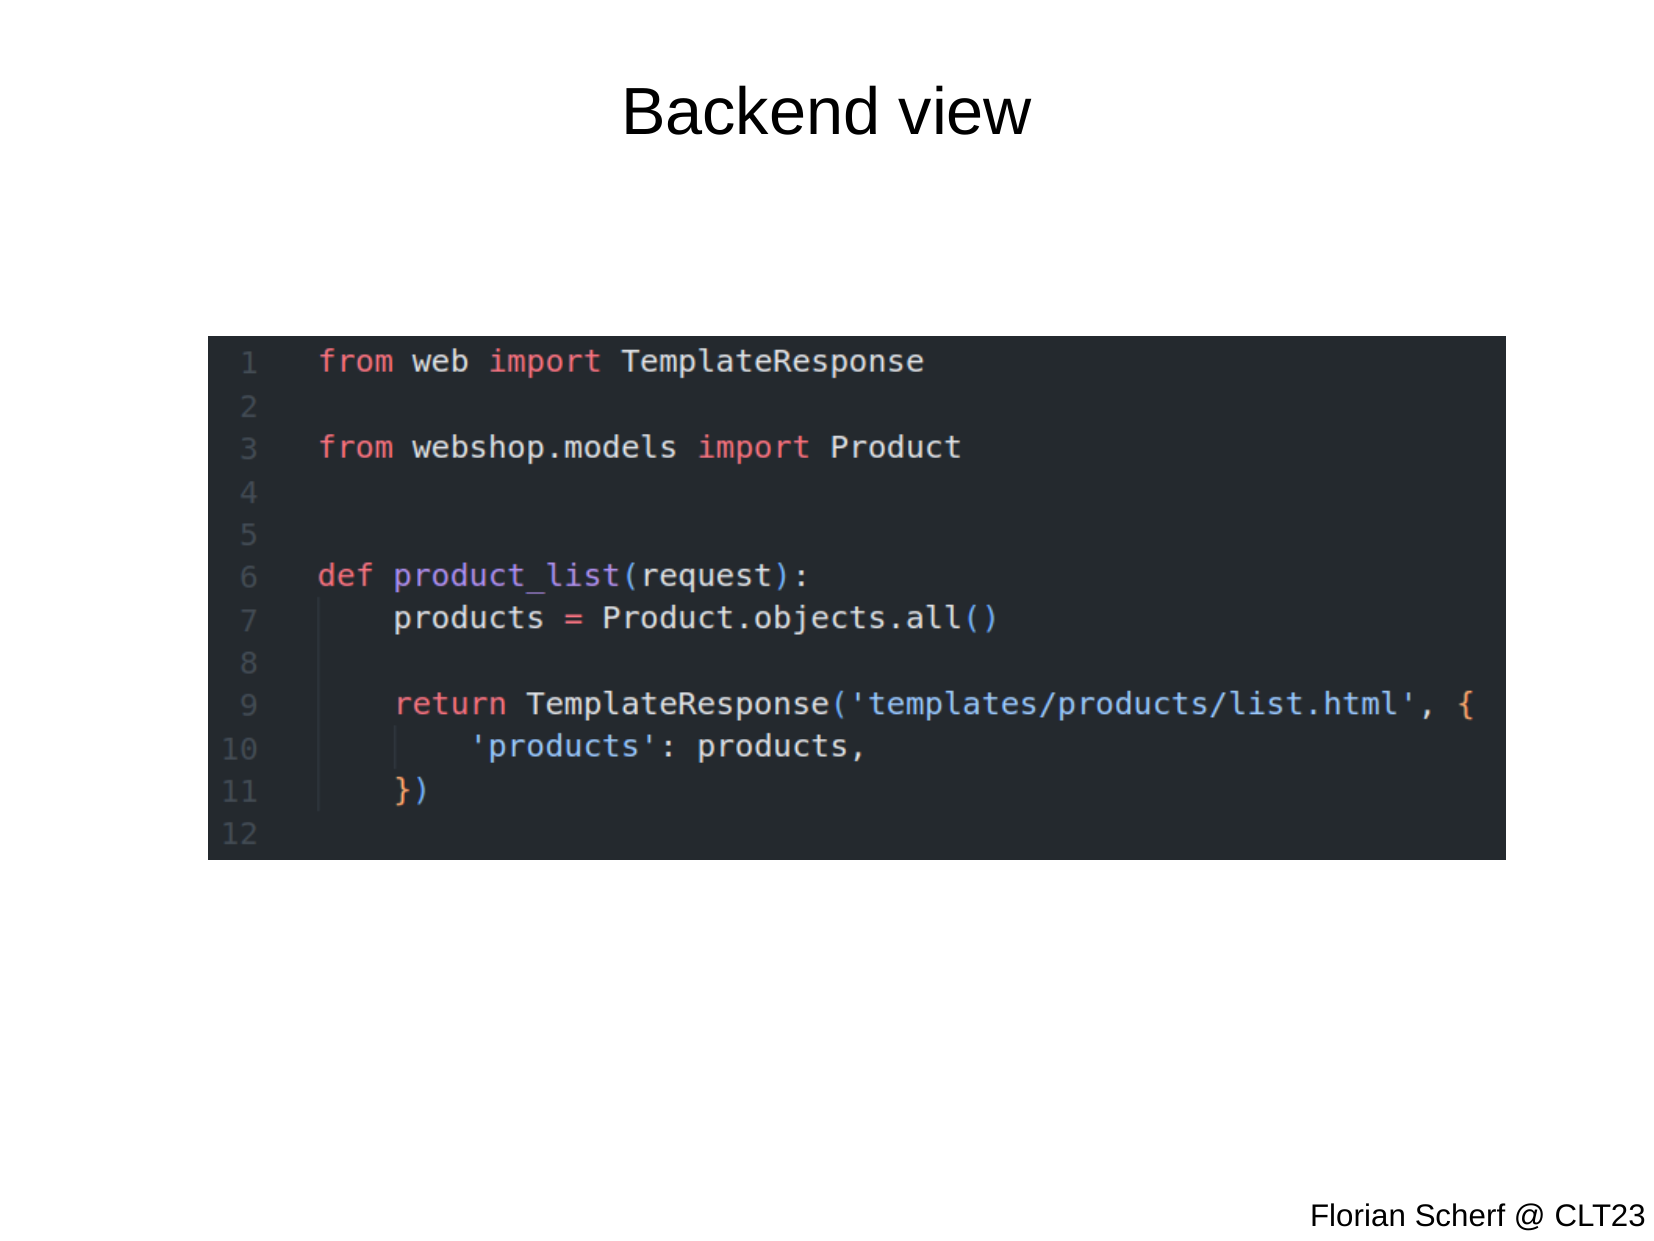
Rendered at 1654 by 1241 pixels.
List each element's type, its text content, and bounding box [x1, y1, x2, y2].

picture [208, 336, 1506, 860]
title Backend view [82, 8, 1571, 216]
list Florian Scherf @ CLT23 [1239, 1197, 1654, 1241]
